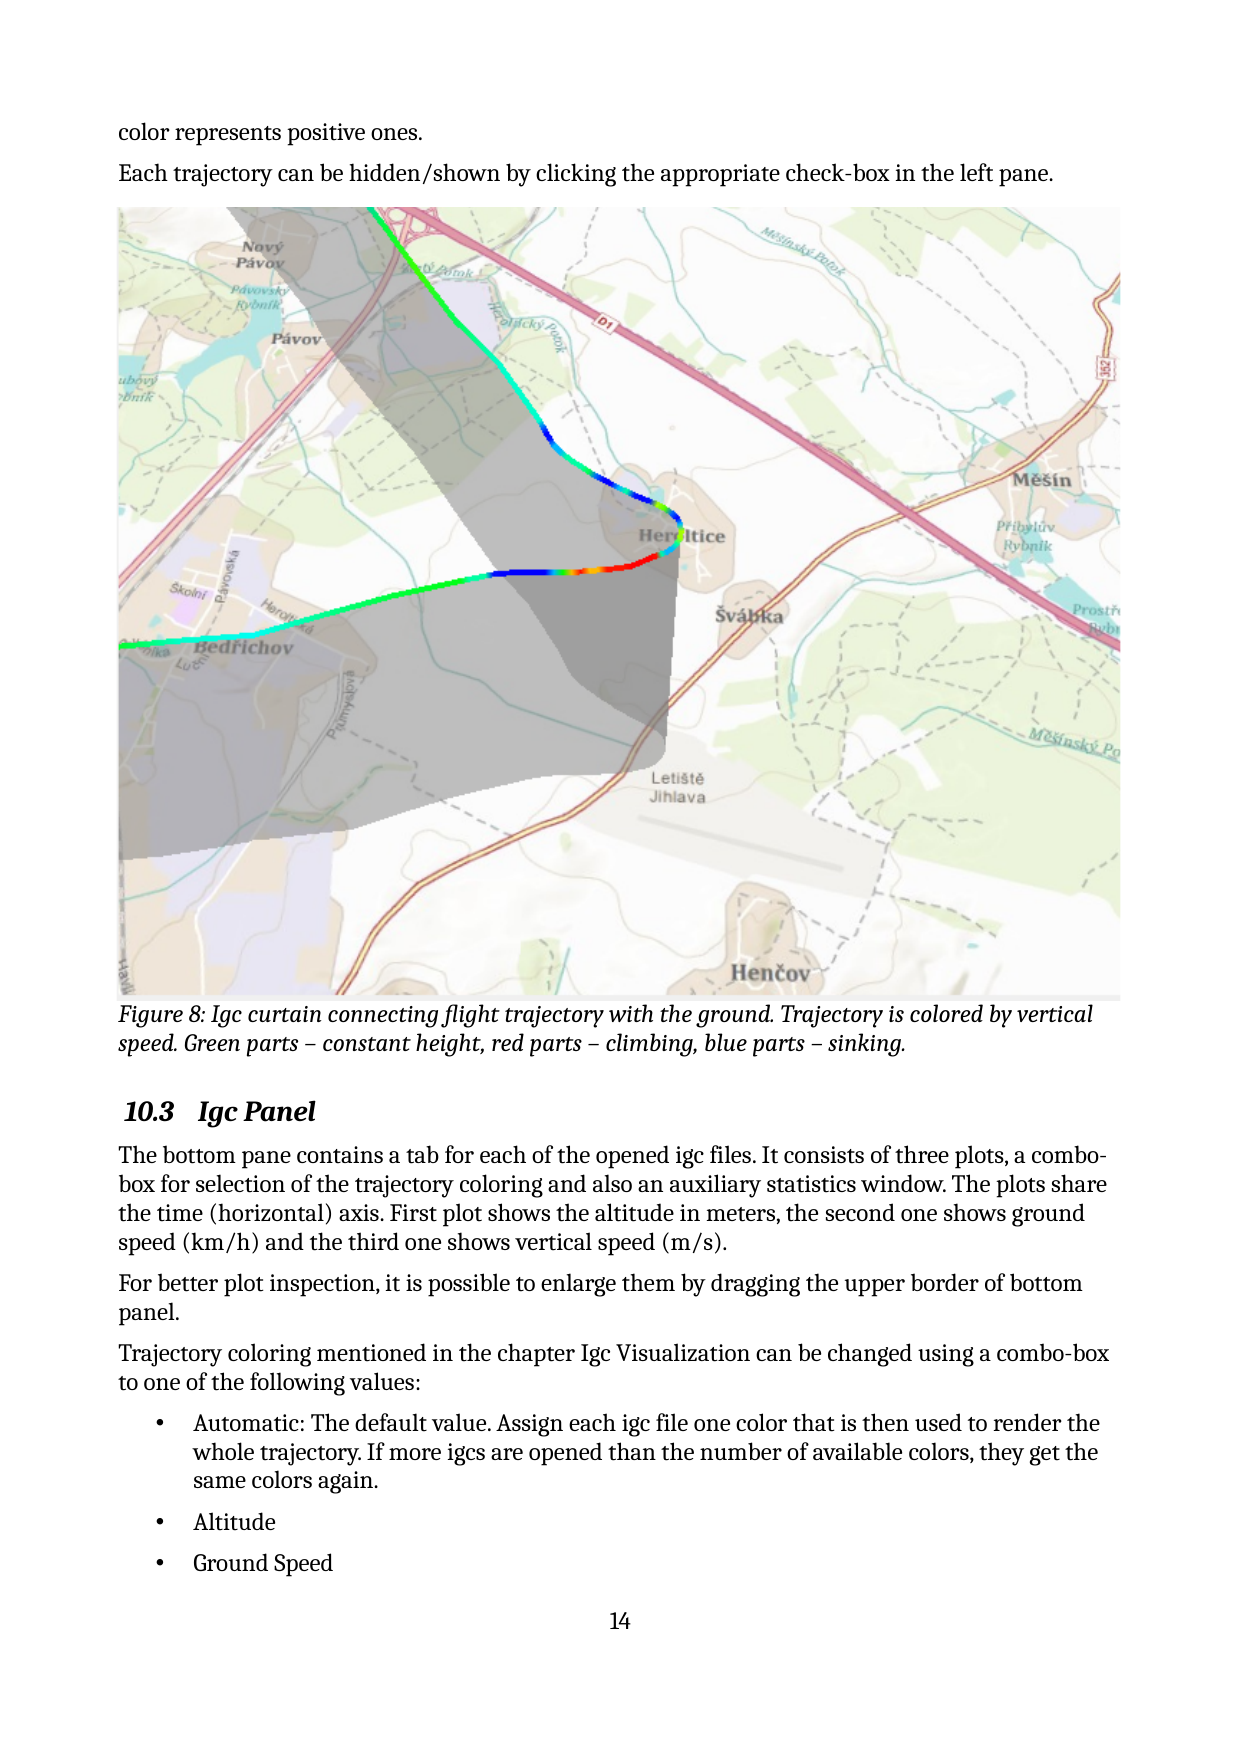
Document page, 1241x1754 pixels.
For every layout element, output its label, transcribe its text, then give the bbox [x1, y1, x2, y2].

text Figure 8: Igc curtain connecting flight trajectory with the ground. Trajectory is colored by vertical speed. Green parts – constant height, red parts – climbing, blue parts – sinking. [118, 213, 1122, 1058]
text color represents positive ones. [118, 118, 1122, 147]
text Trajectory coloring mentioned in the chapter Igc Visualization can be changed using a combo-box to one of the following values: [118, 1339, 1122, 1396]
list Ground Speed [156, 1549, 1122, 1577]
list Automatic: The default value. Assign each igc file one color that is then used to render the whole trajectory. If more igcs are opened than the number of available colors, they get the same colors again. [156, 1409, 1122, 1495]
picture [116, 207, 1121, 1001]
list Altitude [156, 1507, 1122, 1536]
subtitle Igc Panel [118, 1095, 1122, 1129]
text The bottom pane contains a tab for each of the opened igc files. It consists of three plots, a combo-box for selection of the trajectory coloring and also an auxiliary statistics window. The plots share the time (horizontal) axis. First plot shows the altitude in meters, the second one shows ground speed (km/h) and the third one shows vertical speed (m/s). [118, 1141, 1122, 1256]
text For better plot inspection, it is possible to enlarge them by dragging the upper border of bottom panel. [118, 1269, 1122, 1326]
text Each trajectory can be hidden/shown by clicking the appropriate check-box in the left pane. [118, 159, 1122, 188]
